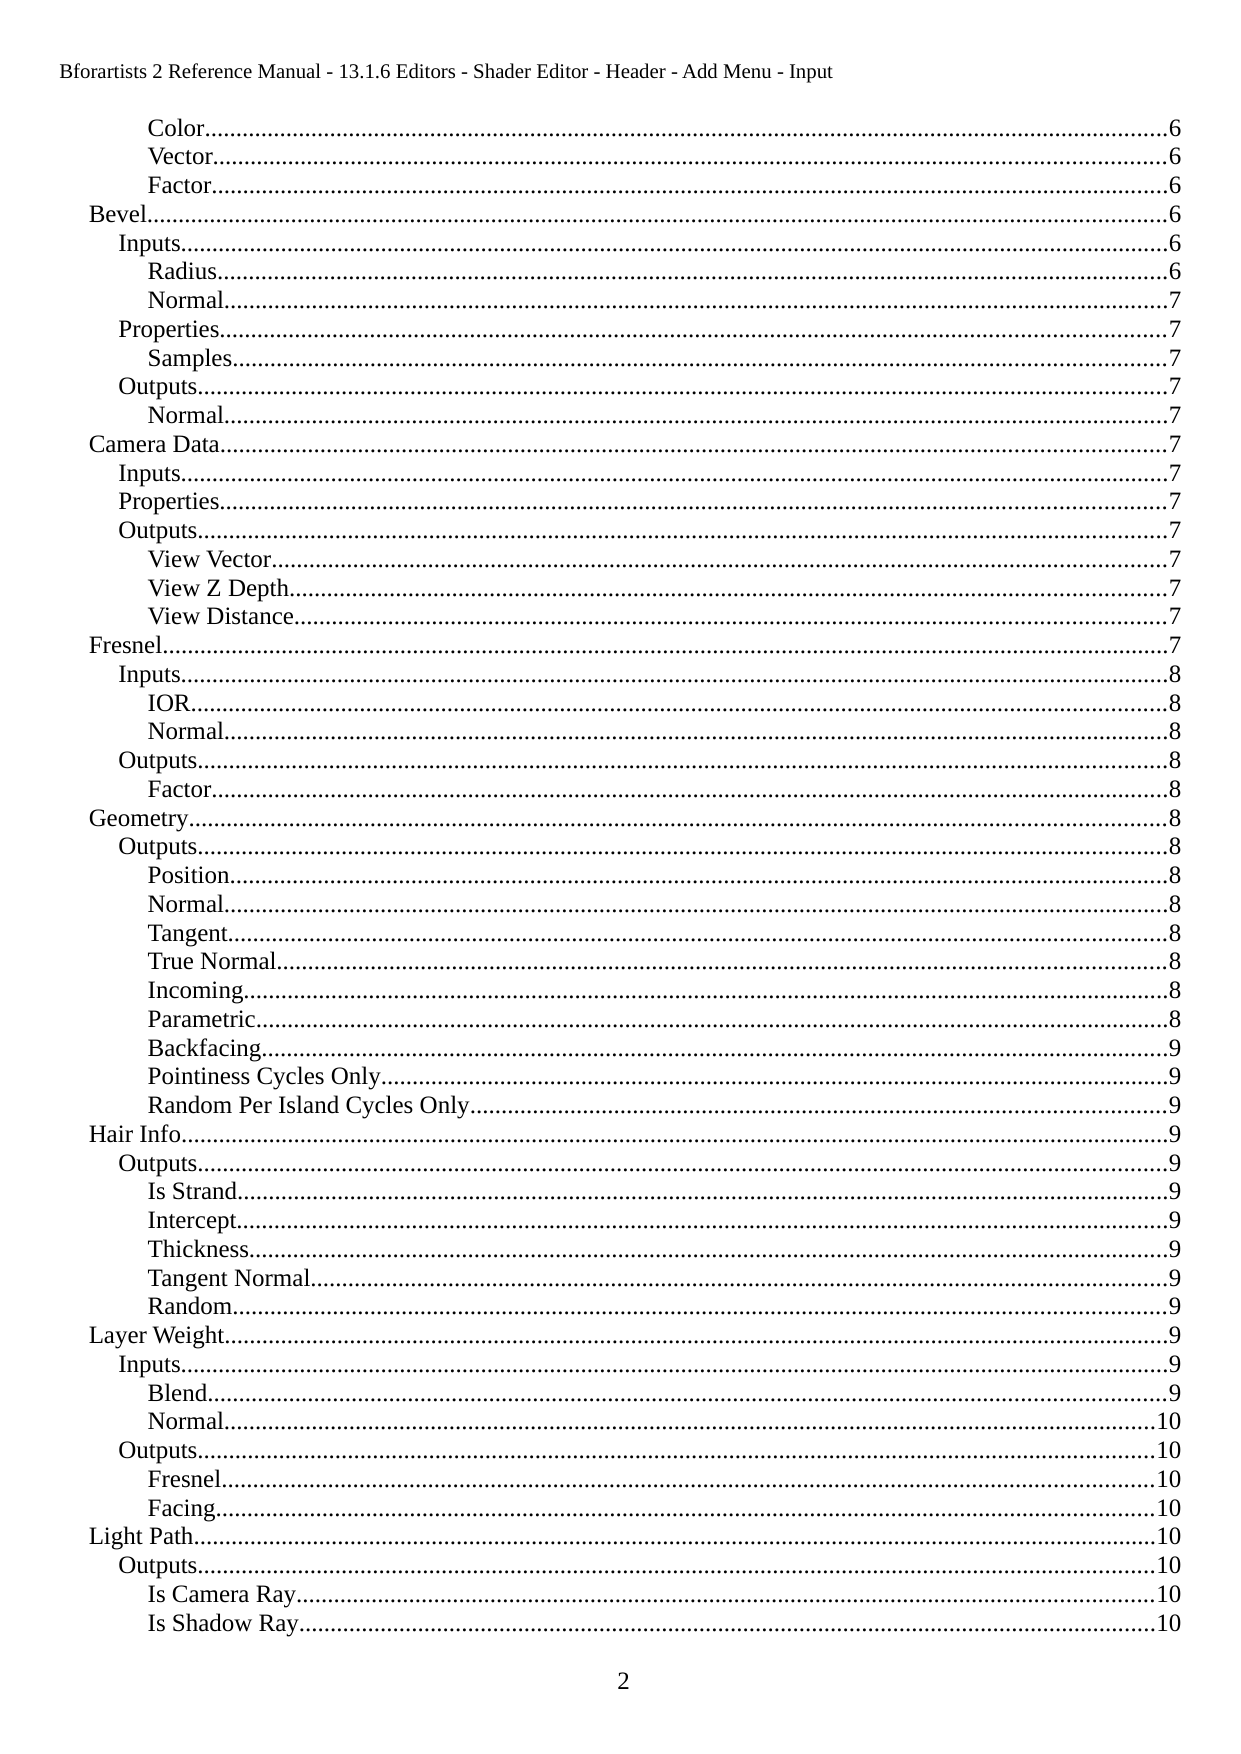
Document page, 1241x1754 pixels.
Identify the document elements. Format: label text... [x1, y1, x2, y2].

text Intercept 9 [147, 1205, 1181, 1234]
text Backfacing 9 [147, 1033, 1181, 1061]
text Normal 8 [147, 889, 1181, 918]
text Bevel 6 [88, 199, 1181, 228]
text Outputs 7 [118, 371, 1181, 400]
text IOR 8 [147, 688, 1181, 716]
text Outputs 10 [118, 1550, 1181, 1579]
text Inputs 9 [118, 1349, 1181, 1378]
text View Vector 7 [147, 544, 1181, 573]
text Color 6 [147, 113, 1181, 141]
text Vector 6 [147, 141, 1181, 170]
text View Distance 7 [147, 601, 1181, 630]
text True Normal 8 [147, 946, 1181, 975]
text Outputs 10 [118, 1435, 1181, 1464]
text Parametric 8 [147, 1004, 1181, 1033]
text Blend 9 [147, 1378, 1181, 1406]
text Outputs 9 [118, 1148, 1181, 1176]
text Outputs 7 [118, 515, 1181, 544]
text Outputs 8 [118, 745, 1181, 774]
text Factor 6 [147, 170, 1181, 199]
text Fresnel 10 [147, 1464, 1181, 1493]
text Layer Weight 9 [88, 1320, 1181, 1349]
text Facing 10 [147, 1493, 1181, 1521]
text Incoming 8 [147, 975, 1181, 1004]
text Inputs 8 [118, 659, 1181, 688]
text Normal 10 [147, 1406, 1181, 1435]
text Normal 7 [147, 400, 1181, 429]
text Hair Info 9 [88, 1119, 1181, 1148]
text Inputs 7 [118, 458, 1181, 486]
text Is Strand 9 [147, 1176, 1181, 1205]
text Thickness 9 [147, 1234, 1181, 1263]
text Outputs 8 [118, 831, 1181, 860]
text Camera Data 7 [88, 429, 1181, 458]
text Random Per Island Cycles Only 9 [147, 1090, 1181, 1119]
text Random 9 [147, 1291, 1181, 1320]
text Is Shadow Ray 10 [147, 1608, 1181, 1636]
text Properties 7 [118, 314, 1181, 343]
text Normal 8 [147, 716, 1181, 745]
text Samples 7 [147, 343, 1181, 371]
text Tangent 8 [147, 918, 1181, 946]
text Properties 7 [118, 486, 1181, 515]
text Radius 6 [147, 256, 1181, 285]
text Factor 8 [147, 774, 1181, 803]
text Light Path 10 [88, 1521, 1181, 1550]
text Geometry 8 [88, 803, 1181, 831]
text Tangent Normal 9 [147, 1263, 1181, 1291]
text Is Camera Ray 10 [147, 1579, 1181, 1608]
text Normal 7 [147, 285, 1181, 314]
text View Z Depth 7 [147, 573, 1181, 601]
text Inputs 6 [118, 228, 1181, 256]
text Position 8 [147, 860, 1181, 889]
text Pointiness Cycles Only 9 [147, 1061, 1181, 1090]
text Fresnel 7 [88, 630, 1181, 659]
